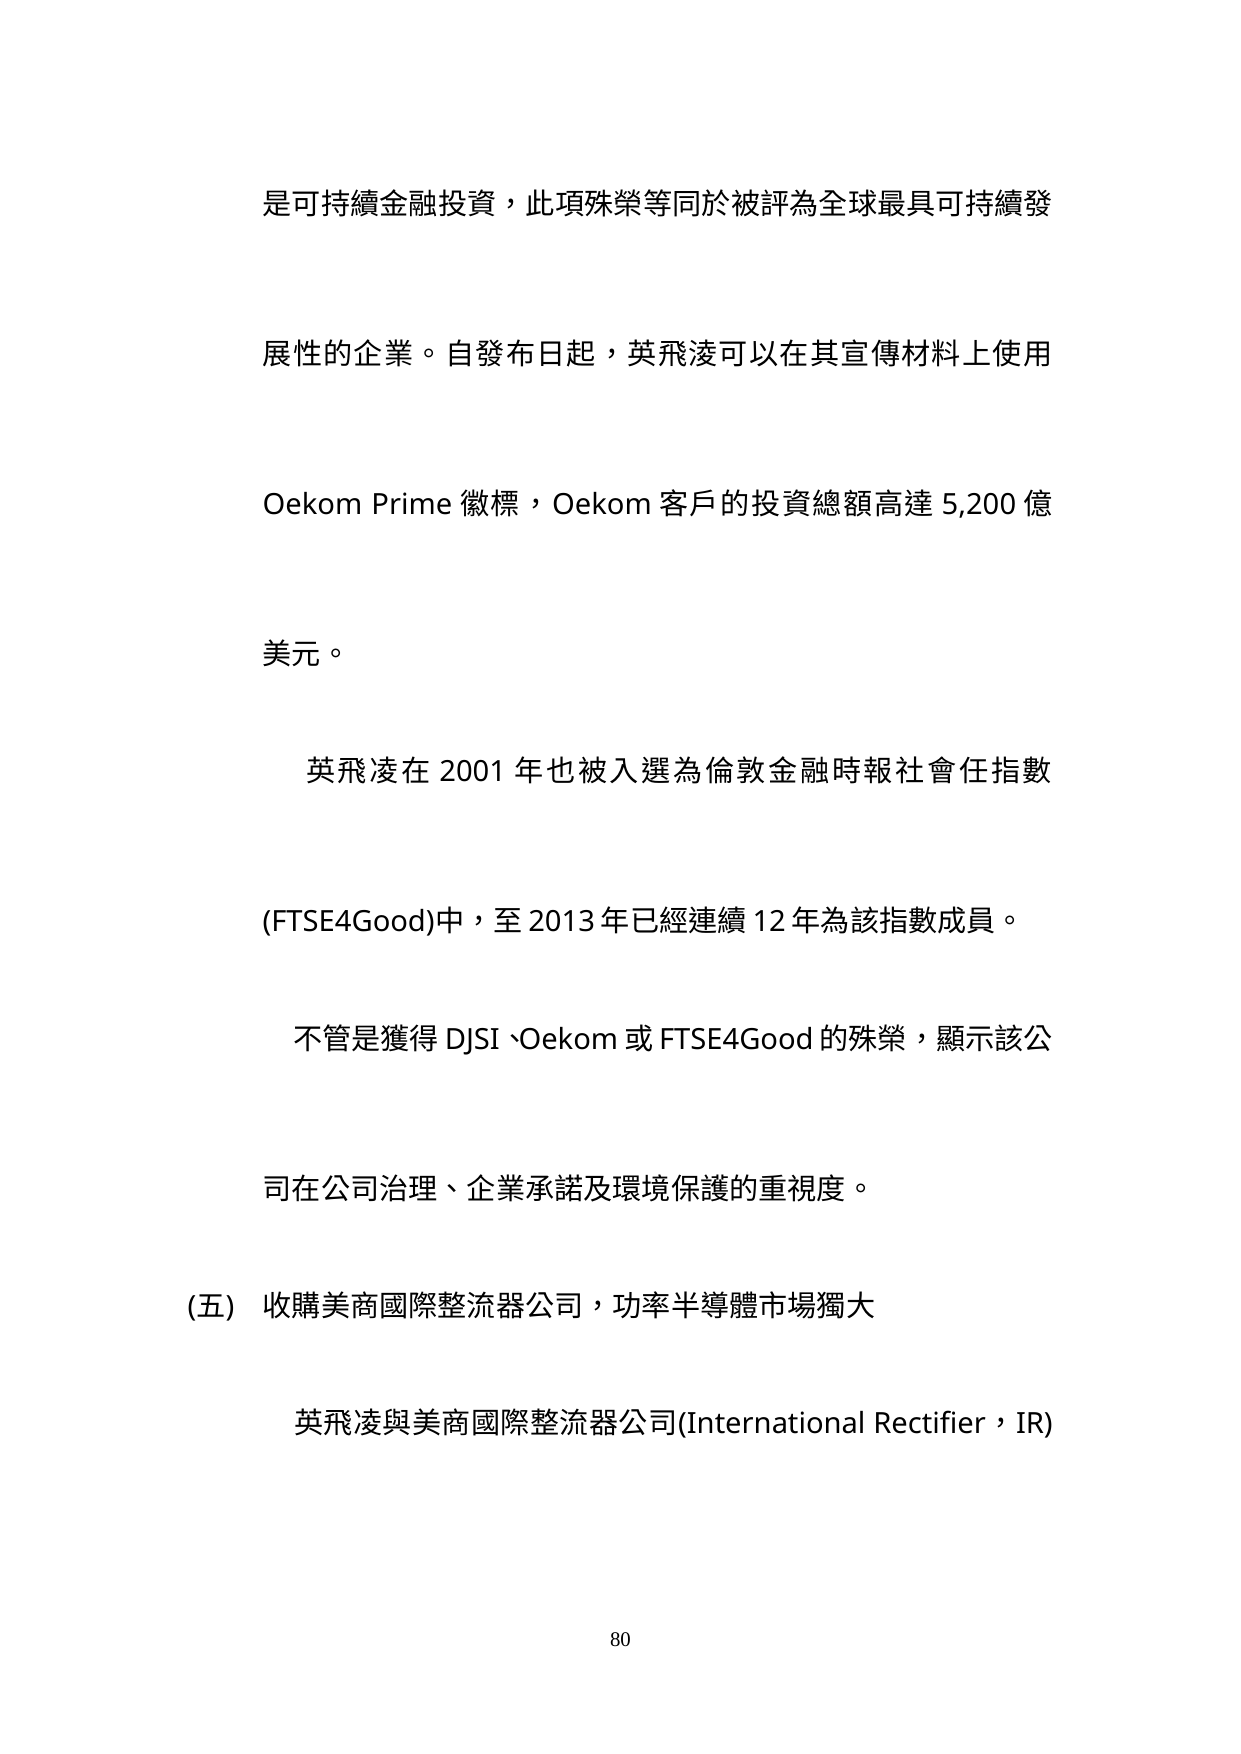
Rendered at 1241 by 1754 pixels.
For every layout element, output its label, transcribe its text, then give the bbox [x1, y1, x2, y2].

list 收購美商國際整流器公司，功率半導體市場獨大 [187, 1266, 1053, 1341]
text 英飛凌與美商國際整流器公司(International Rectifier，IR) [262, 1384, 1053, 1459]
text 不管是獲得DJSI、Oekom或FTSE4Good的殊榮，顯示該公司在公司治理、企業承諾及環境保護的重視度。 [262, 999, 1053, 1224]
text 英飛凌在2001年也被入選為倫敦金融時報社會任指數(FTSE4Good)中，至2013年已經連續12年為該指數成員。 [262, 732, 1053, 957]
text 是可持續金融投資，此項殊榮等同於被評為全球最具可持續發展性的企業。自發布日起，英飛淩可以在其宣傳材料上使用Oekom Prime徽標，Oekom客戶的投資總額高達5,200億美元。 [262, 164, 1053, 689]
